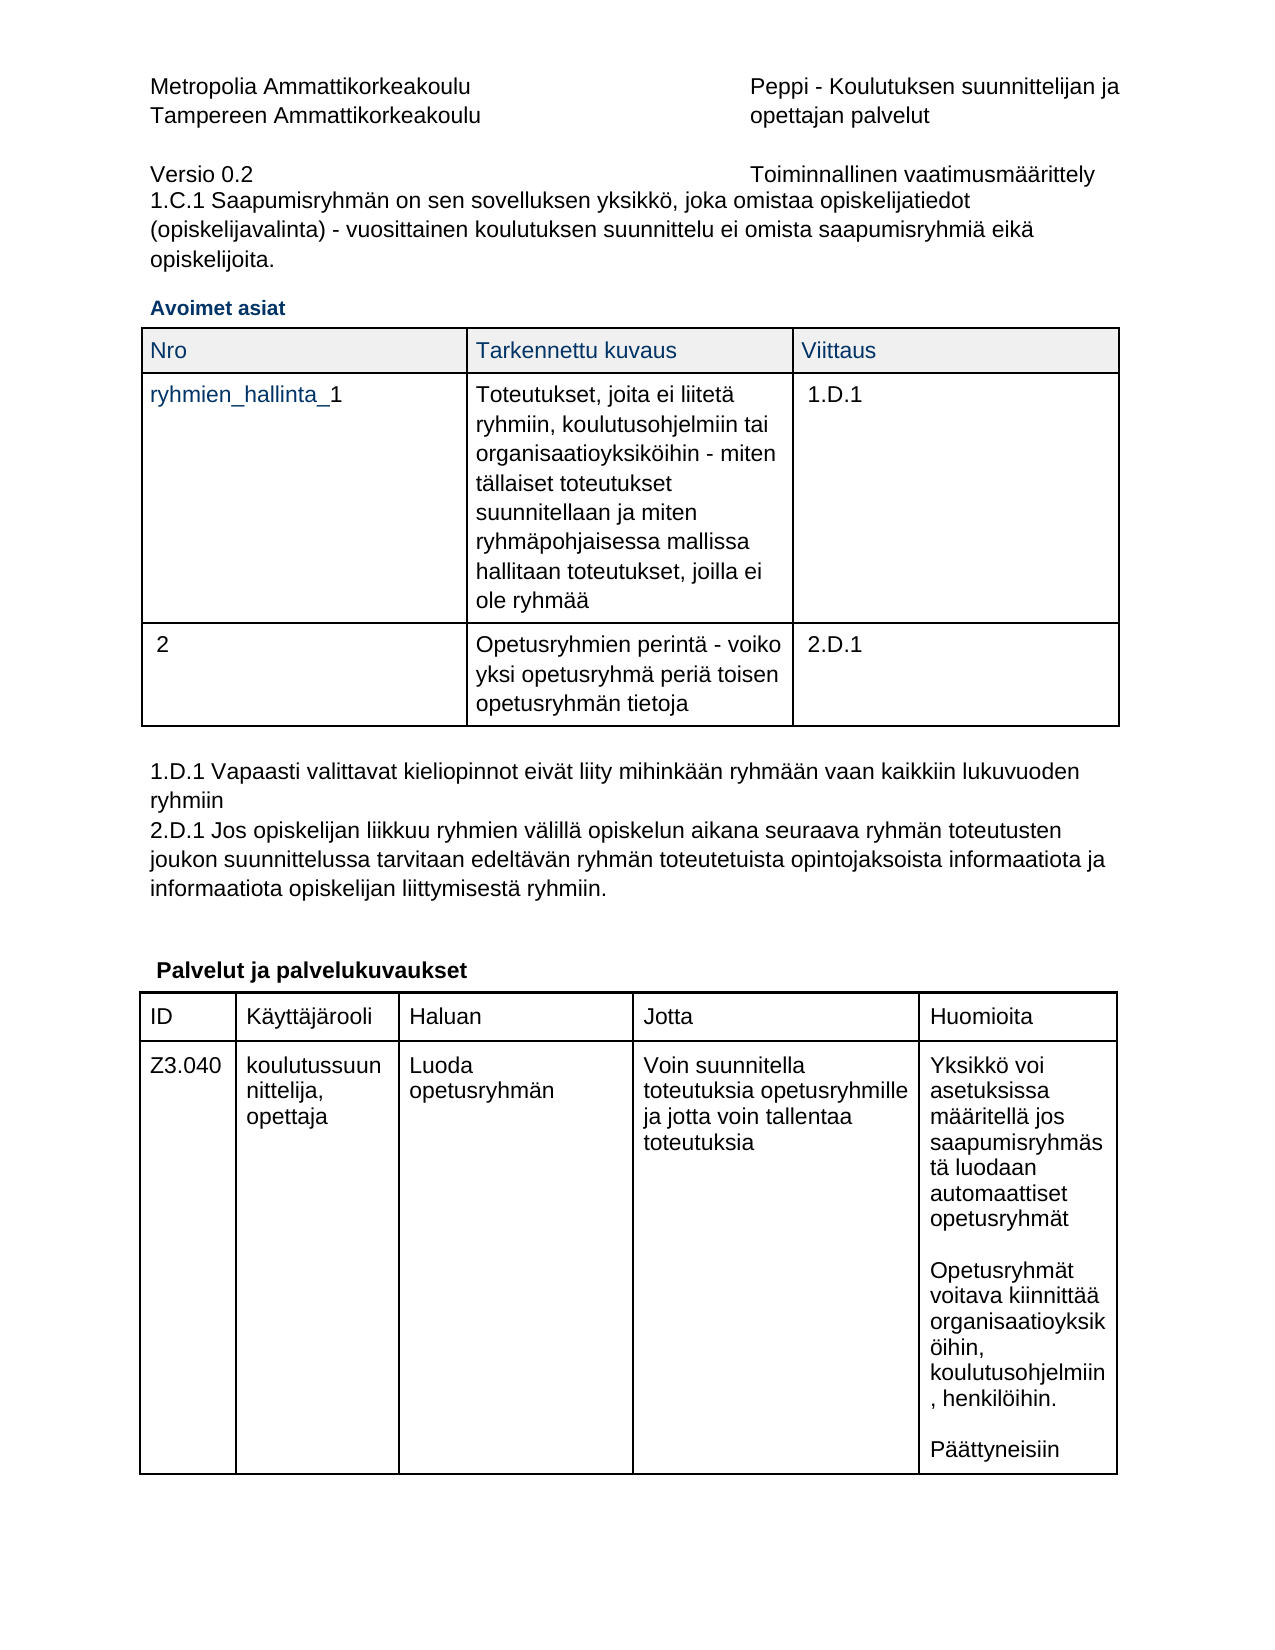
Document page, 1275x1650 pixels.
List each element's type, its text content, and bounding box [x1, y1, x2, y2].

table_header Huomioita [920, 994, 1116, 1040]
table_cell 2 [143, 624, 466, 725]
table_cell 1.D.1 [794, 374, 1118, 622]
table_header Haluan [400, 994, 632, 1040]
table_header Nro [143, 329, 466, 372]
table_cell Opetusryhmien perintä - voiko yksi opetusryhmä periä toisen opetusryhmän tietoja [468, 624, 792, 725]
text 2.D.1 Jos opiskelijan liikkuu ryhmien välillä opiskelun aikana seuraava ryhmän toteutusten joukon suunnittelussa tarvitaan edeltävän ryhmän toteutetuista opintojaksoista informaatiota ja informaatiota opiskelijan liittymisestä ryhmiin. [150, 817, 1125, 902]
table_header ID [141, 994, 235, 1040]
table_cell ryhmien_hallinta_1 [143, 374, 466, 622]
table_cell Voin suunnitella toteutuksia opetusryhmille ja jotta voin tallentaa toteutuksia [634, 1042, 918, 1473]
text 1.C.1 Saapumisryhmän on sen sovelluksen yksikkö, joka omistaa opiskelijatiedot (opiskelijavalinta) - vuosittainen koulutuksen suunnittelu ei omista saapumisryhmiä eikä opiskelijoita. [150, 187, 1125, 272]
table_cell Luoda opetusryhmän [400, 1042, 632, 1473]
table_header Jotta [634, 994, 918, 1040]
table_header Viittaus [794, 329, 1118, 372]
table_cell Yksikkö voi asetuksissa määritellä jos saapumisryhmästä luodaan automaattiset opetusryhmät Opetusryhmät voitava kiinnittää organisaatioyksiköihin, koulutusohjelmiin, henkilöihin. Päättyneisiin [920, 1042, 1116, 1473]
table_header Tarkennettu kuvaus [468, 329, 792, 372]
table_cell Z3.040 [141, 1042, 235, 1473]
subtitle Avoimet asiat [150, 296, 1125, 320]
table_header Käyttäjärooli [237, 994, 398, 1040]
table_cell 2.D.1 [794, 624, 1118, 725]
table_cell koulutussuunnittelija, opettaja [237, 1042, 398, 1473]
table_cell Toteutukset, joita ei liitetä ryhmiin, koulutusohjelmiin tai organisaatioyksiköihin - miten tällaiset toteutukset suunnitellaan ja miten ryhmäpohjaisessa mallissa hallitaan toteutukset, joilla ei ole ryhmää [468, 374, 792, 622]
subtitle Palvelut ja palvelukuvaukset [150, 958, 1125, 983]
text 1.D.1 Vapaasti valittavat kieliopinnot eivät liity mihinkään ryhmään vaan kaikkiin lukuvuoden ryhmiin [150, 759, 1125, 814]
